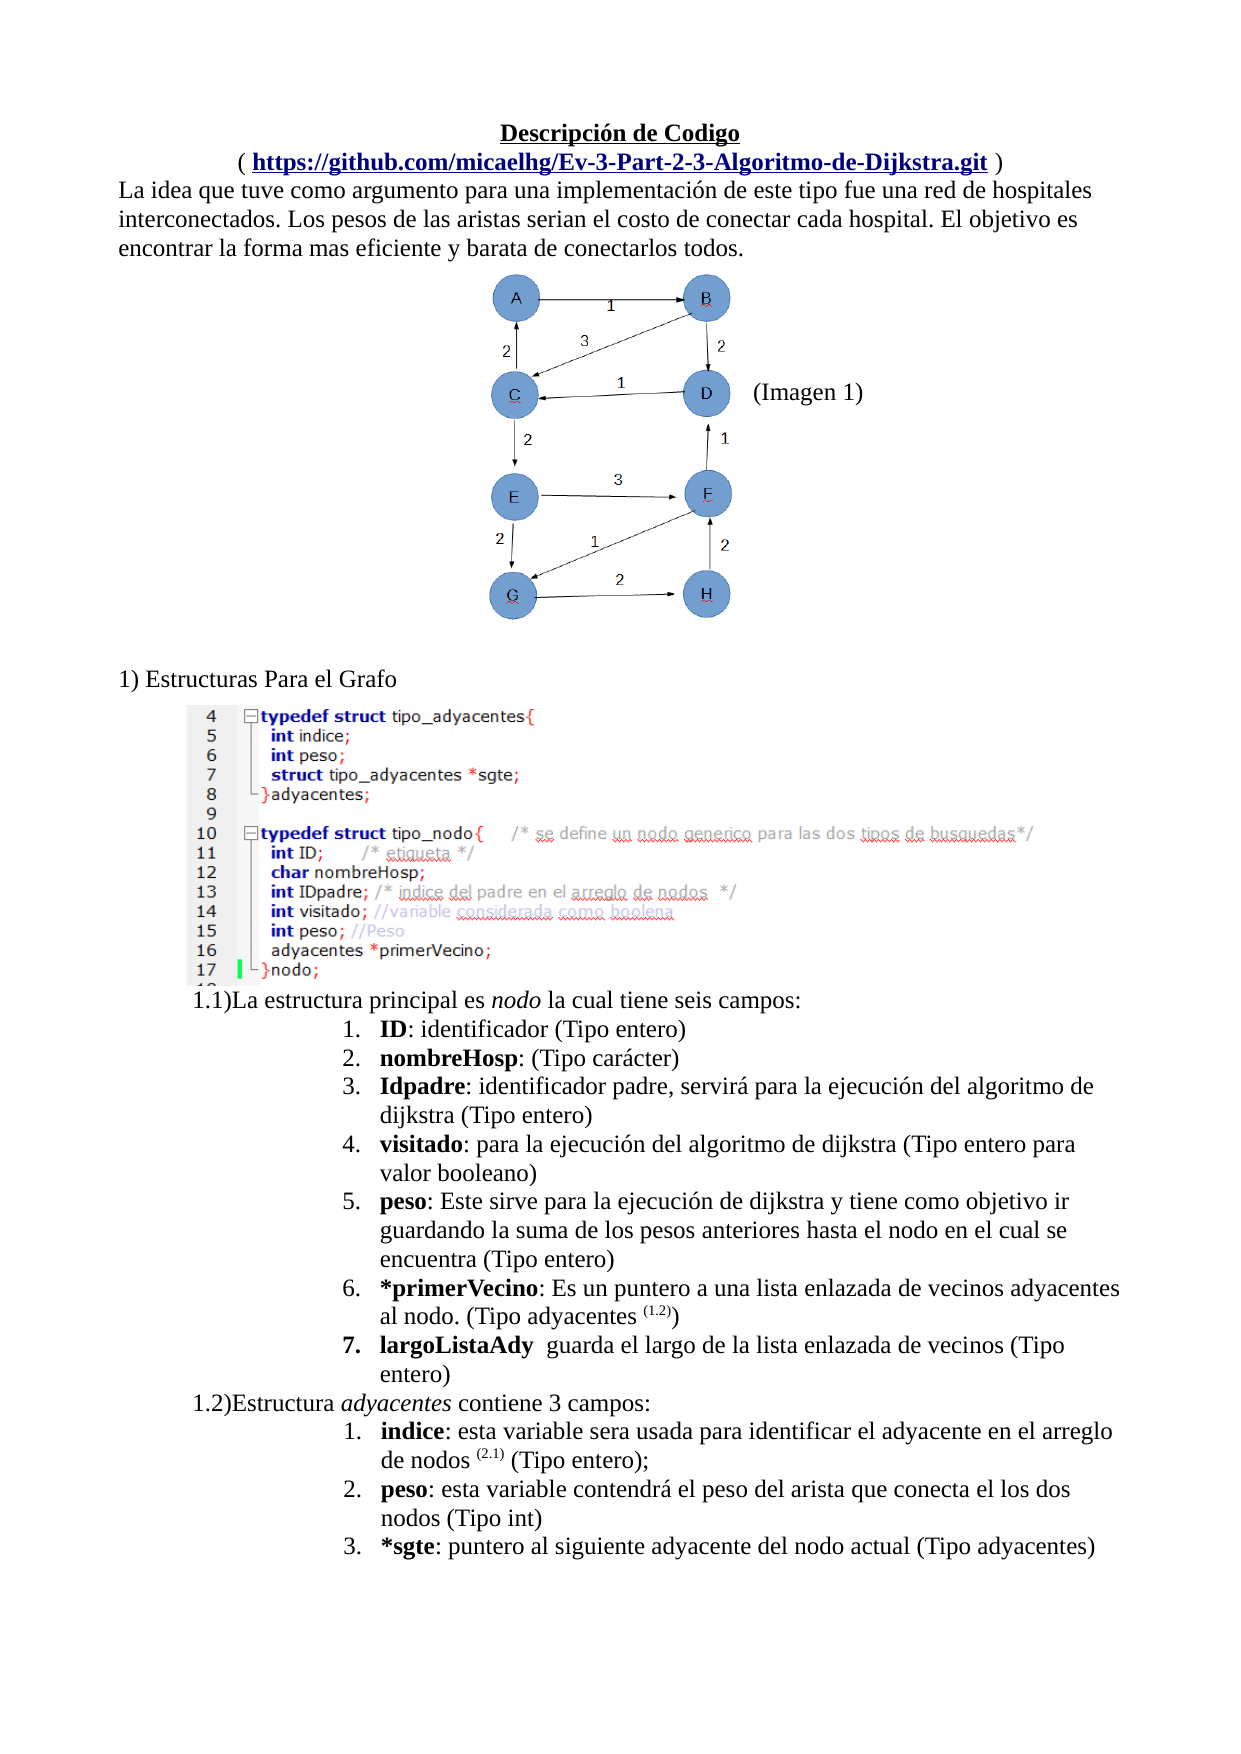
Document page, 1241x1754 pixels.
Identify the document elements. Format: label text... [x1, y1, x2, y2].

list nombreHosp: (Tipo carácter) [342, 1043, 1122, 1071]
text Descripción de Codigo [118, 118, 1122, 147]
text [118, 377, 475, 406]
text 1.1)La estructura principal es nodo la cual tiene seis campos: [118, 693, 1122, 1014]
list peso: esta variable contendrá el peso del arista que conecta el los dos nodos (Tipo int) [343, 1474, 1122, 1531]
list *sgte: puntero al siguiente adyacente del nodo actual (Tipo adyacentes) [343, 1531, 1122, 1560]
list largoListaAdy guarda el largo de la lista enlazada de vecinos (Tipo entero) [342, 1330, 1122, 1388]
list indice: esta variable sera usada para identificar el adyacente en el arreglo de nodos (2.1) (Tipo entero); [343, 1416, 1122, 1474]
text 1.2)Estructura adyacentes contiene 3 campos: [118, 1388, 1122, 1416]
picture [475, 264, 713, 635]
text 1) Estructuras Para el Grafo [118, 664, 1122, 693]
text ( https://github.com/micaelhg/Ev-3-Part-2-3-Algoritmo-de-Dijkstra.git ) [118, 147, 1122, 176]
list ID: identificador (Tipo entero) [342, 1014, 1122, 1043]
picture [186, 705, 1056, 986]
list Idpadre: identificador padre, servirá para la ejecución del algoritmo de dijkstra (Tipo entero) [342, 1071, 1122, 1129]
list *primerVecino: Es un puntero a una lista enlazada de vecinos adyacentes al nodo. (Tipo adyacentes (1.2)) [342, 1273, 1122, 1330]
text La idea que tuve como argumento para una implementación de este tipo fue una red de hospitales interconectados. Los pesos de las aristas serian el costo de conectar cada hospital. El objetivo es encontrar la forma mas eficiente y barata de conectarlos todos. [118, 176, 1122, 262]
list peso: Este sirve para la ejecución de dijkstra y tiene como objetivo ir guardando la suma de los pesos anteriores hasta el nodo en el cual se encuentra (Tipo entero) [342, 1186, 1122, 1273]
list visitado: para la ejecución del algoritmo de dijkstra (Tipo entero para valor booleano) [342, 1129, 1122, 1186]
text (Imagen 1) [713, 377, 1122, 406]
